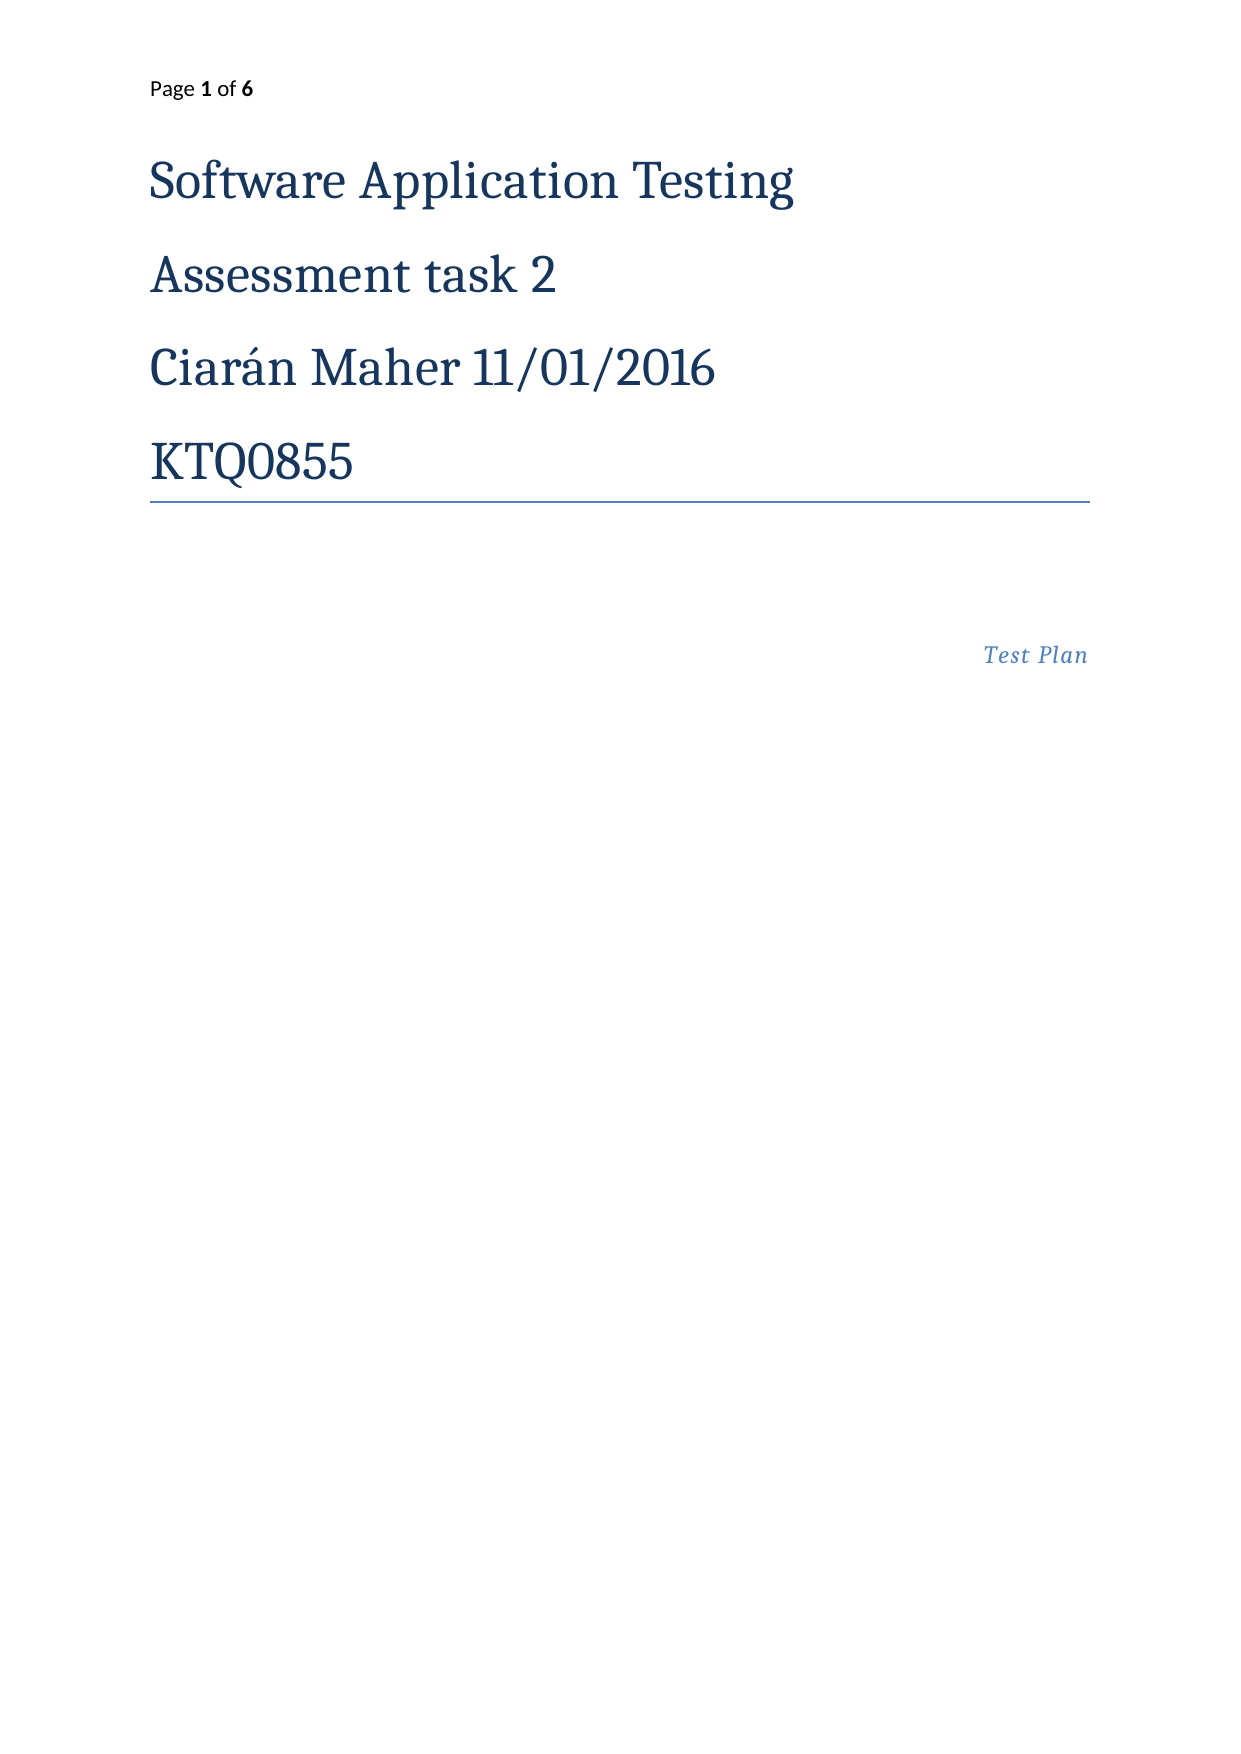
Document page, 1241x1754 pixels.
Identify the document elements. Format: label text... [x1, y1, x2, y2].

title Ciarán Maher 11/01/2016 [150, 337, 1090, 399]
title KTQ0855 [150, 431, 1090, 501]
title Software Application Testing [150, 150, 1090, 212]
subtitle Test Plan [150, 641, 1090, 669]
title Assessment task 2 [150, 243, 1090, 306]
